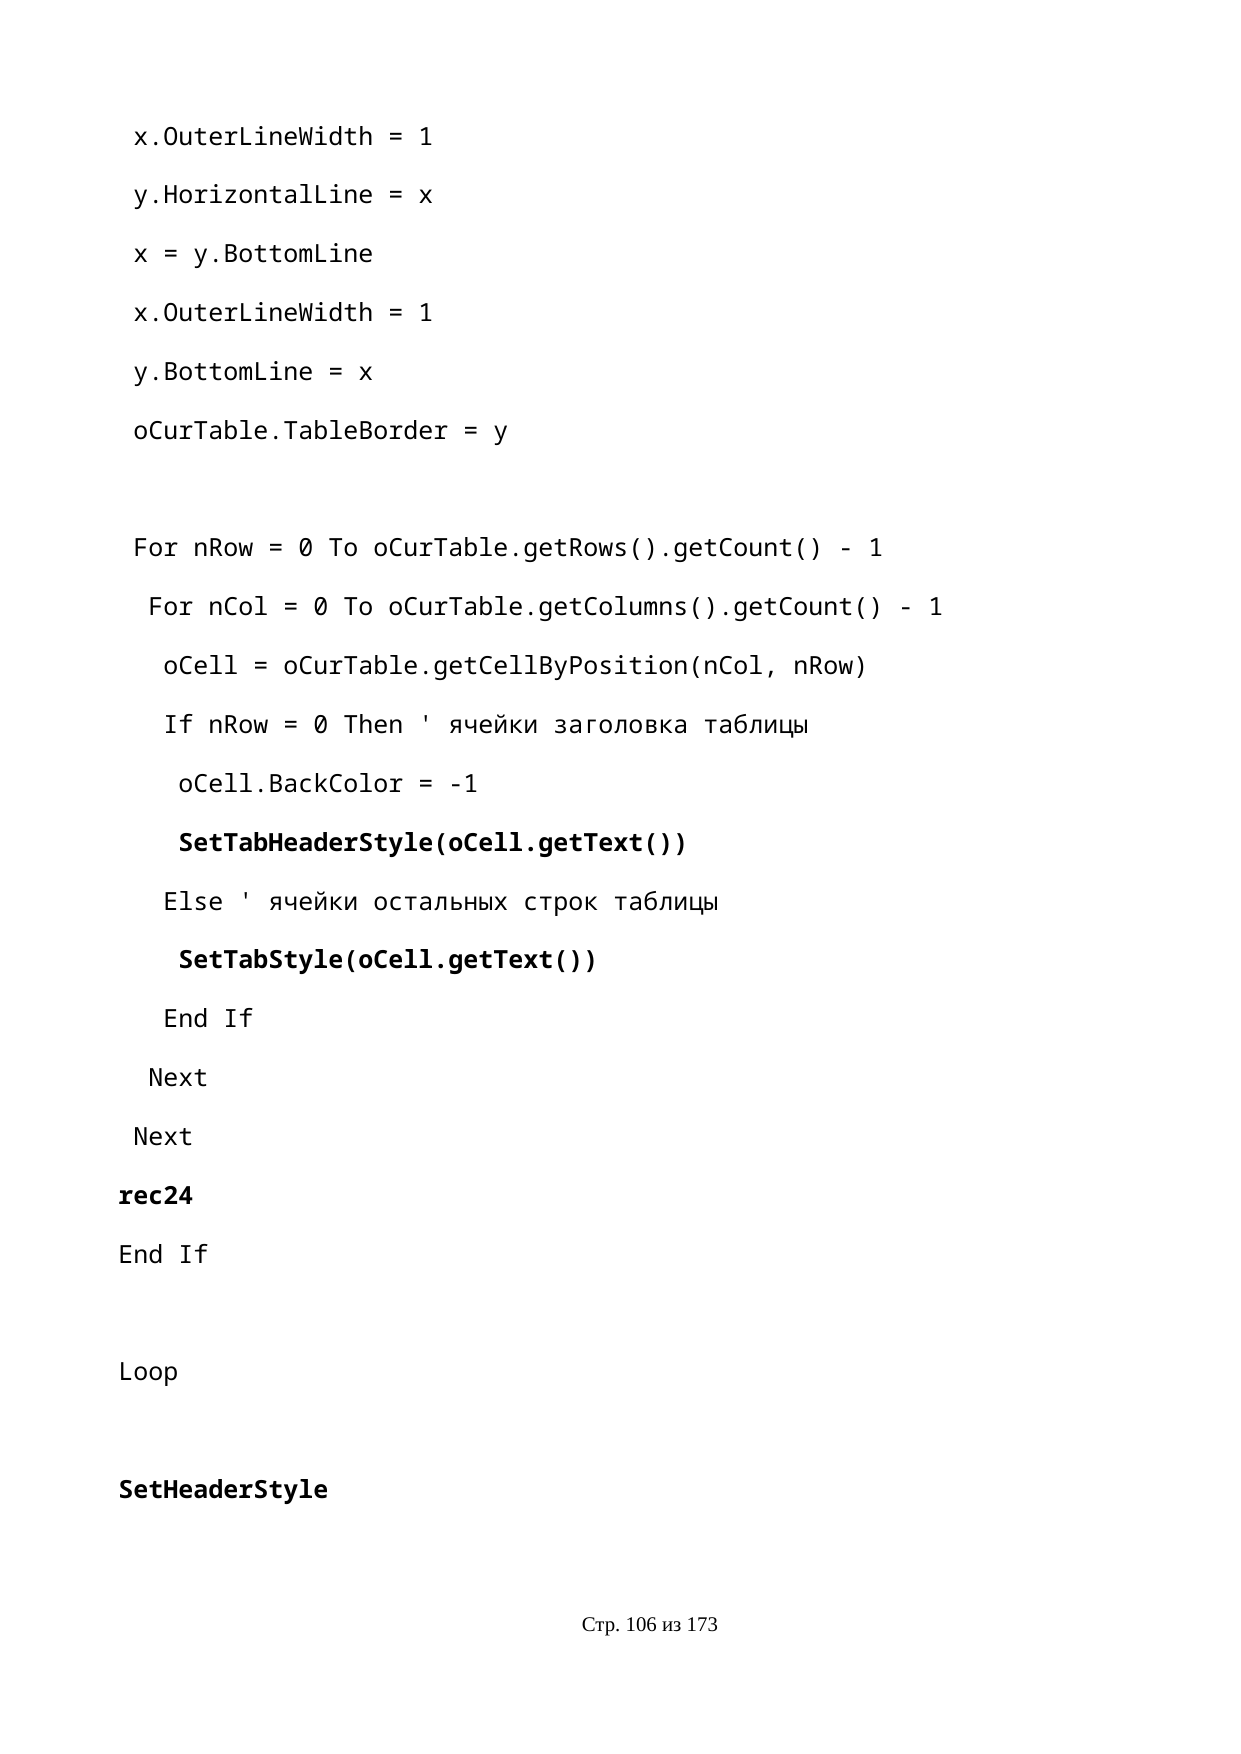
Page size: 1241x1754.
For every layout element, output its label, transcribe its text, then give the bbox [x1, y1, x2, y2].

text y.BottomLine = x [118, 353, 1122, 388]
text y.HorizontalLine = x [118, 177, 1122, 211]
text For nCol = 0 To oCurTable.getColumns().getCount() - 1 [118, 589, 1122, 623]
text oCell = oCurTable.getCellByPosition(nCol, nRow) [118, 648, 1122, 682]
text oCurTable.TableBorder = y [118, 412, 1122, 446]
text SetTabStyle(oCell.getText()) [118, 942, 1122, 976]
text If nRow = 0 Then ' ячейки заголовка таблицы [118, 707, 1122, 741]
text rec24 [118, 1177, 1122, 1212]
text End If [118, 1001, 1122, 1035]
text End If [118, 1236, 1122, 1270]
text Next [118, 1119, 1122, 1153]
text For nRow = 0 To oCurTable.getRows().getCount() - 1 [118, 530, 1122, 564]
text Next [118, 1060, 1122, 1094]
text x = y.BottomLine [118, 236, 1122, 270]
text x.OuterLineWidth = 1 [118, 295, 1122, 329]
text Else ' ячейки остальных строк таблицы [118, 883, 1122, 917]
text oCell.BackColor = -1 [118, 766, 1122, 799]
text Loop [118, 1354, 1122, 1388]
text x.OuterLineWidth = 1 [118, 118, 1122, 152]
text SetTabHeaderStyle(oCell.getText()) [118, 824, 1122, 858]
text SetHeaderStyle [118, 1472, 1122, 1506]
